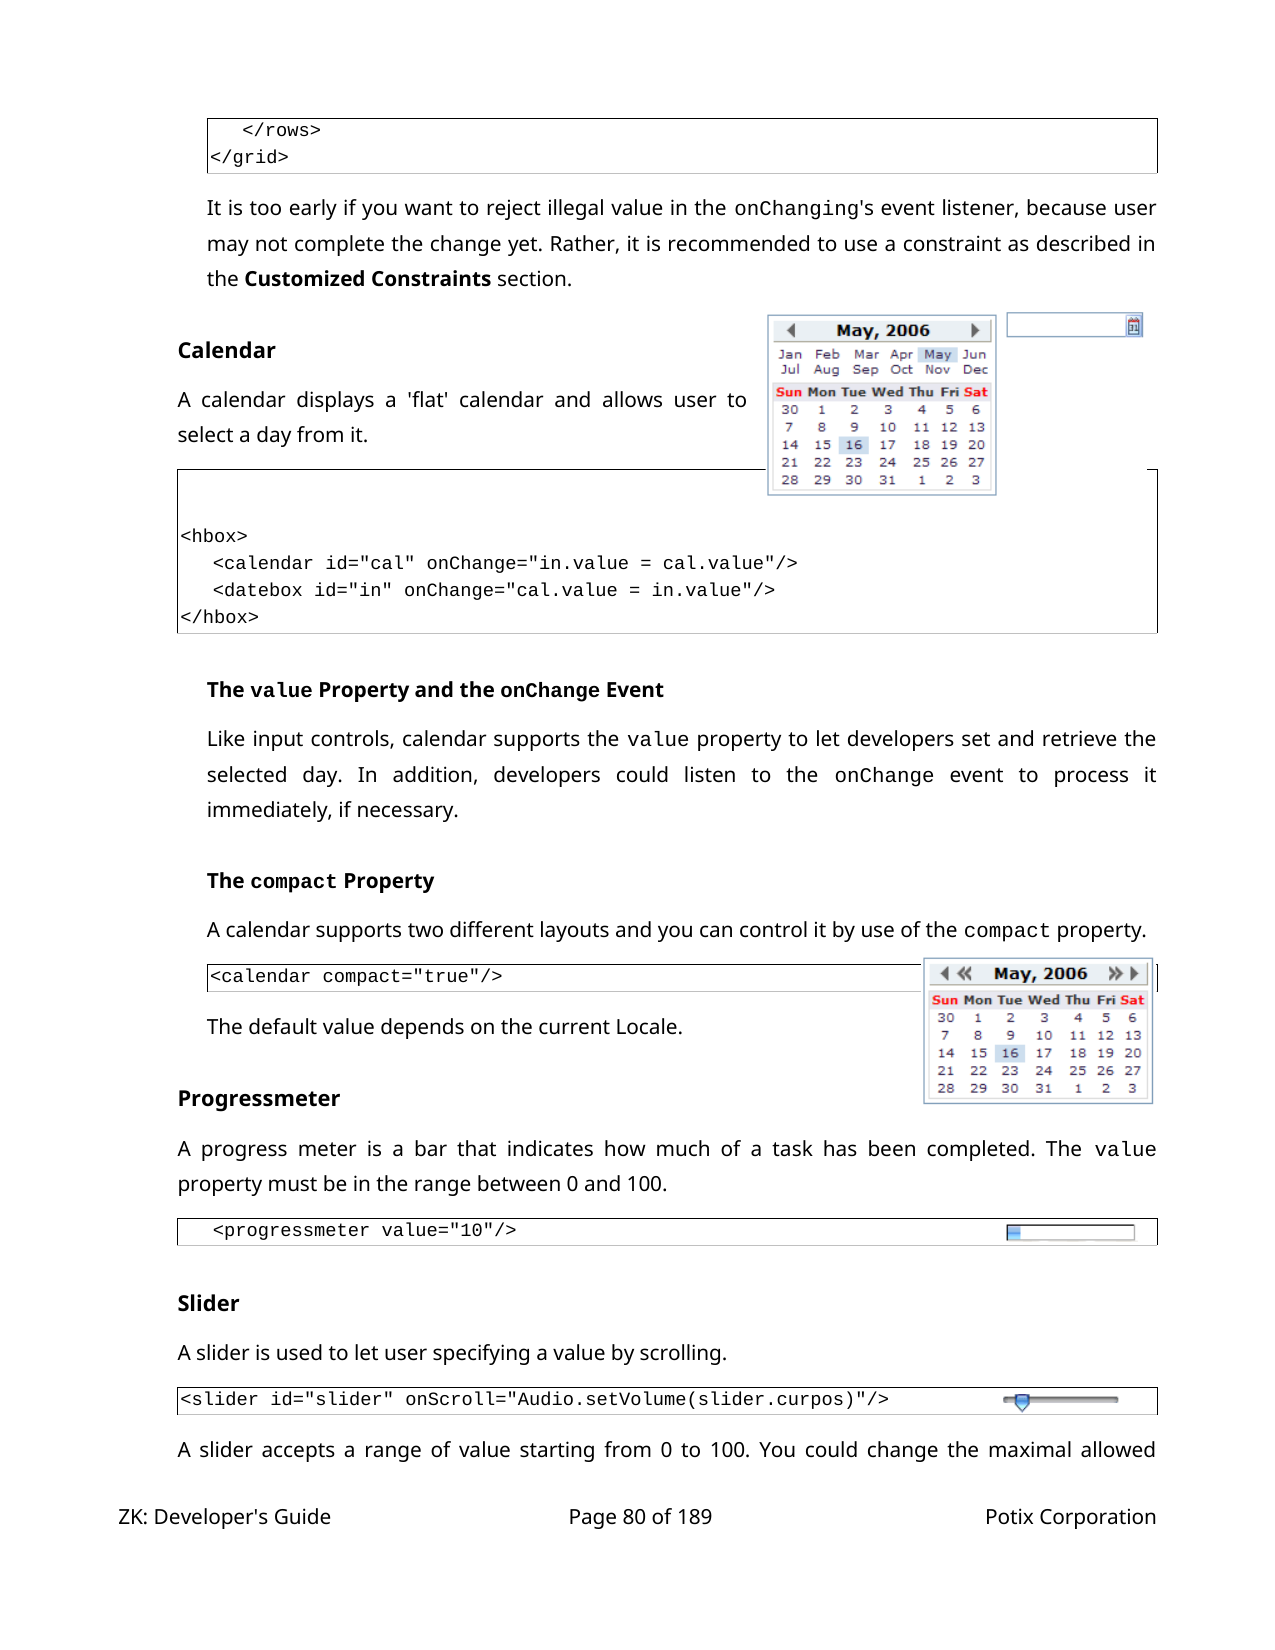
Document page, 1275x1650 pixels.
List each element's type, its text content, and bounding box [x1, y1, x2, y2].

text A progress meter is a bar that indicates how much of a task has been completed. The value property must be in the range between 0 and 100. [177, 1134, 1157, 1197]
text <progressmeter value="10"/> [178, 1219, 1157, 1245]
picture [921, 954, 1157, 1108]
text <datebox id="in" onChange="cal.value = in.value"/> [178, 578, 1157, 602]
subtitle The compact Property [207, 866, 1157, 894]
subtitle Progressmeter [177, 1083, 1157, 1113]
text The default value depends on the current Locale. [207, 1012, 921, 1041]
picture [1001, 1394, 1123, 1413]
text A slider is used to let user specifying a value by scrolling. [177, 1338, 1157, 1367]
text A calendar supports two different layouts and you can control it by use of the compact property. [207, 915, 1157, 944]
text </hbox> [178, 605, 1157, 633]
text <slider id="slider" onScroll="Audio.setVolume(slider.curpos)"/> [178, 1388, 1157, 1414]
subtitle [1147, 335, 1157, 365]
text Like input controls, calendar supports the value property to let developers set and retrieve the selected day. In addition, developers could listen to the onChange event to process it immediately, if necessary. [207, 724, 1157, 823]
subtitle Slider [177, 1288, 1157, 1318]
subtitle The value Property and the onChange Event [207, 675, 1157, 704]
text </grid> [208, 145, 1157, 173]
text A calendar displays a 'flat' calendar and allows user to select a day from it. [177, 385, 765, 449]
picture [765, 311, 1147, 497]
text <hbox> [178, 524, 1157, 548]
subtitle Calendar [177, 335, 765, 365]
text It is too early if you want to reject illegal value in the onChanging's event listener, because user may not complete the change yet. Rather, it is recommended to use a constraint as described in the Customized Constraints section. [207, 193, 1157, 292]
text A slider accepts a range of value starting from 0 to 100. You could change the maximal allowed [177, 1435, 1157, 1463]
text <calendar id="cal" onChange="in.value = cal.value"/> [178, 551, 1157, 575]
picture [1003, 1222, 1138, 1242]
text <calendar compact="true"/> [208, 965, 921, 991]
text </rows> [208, 119, 1157, 142]
